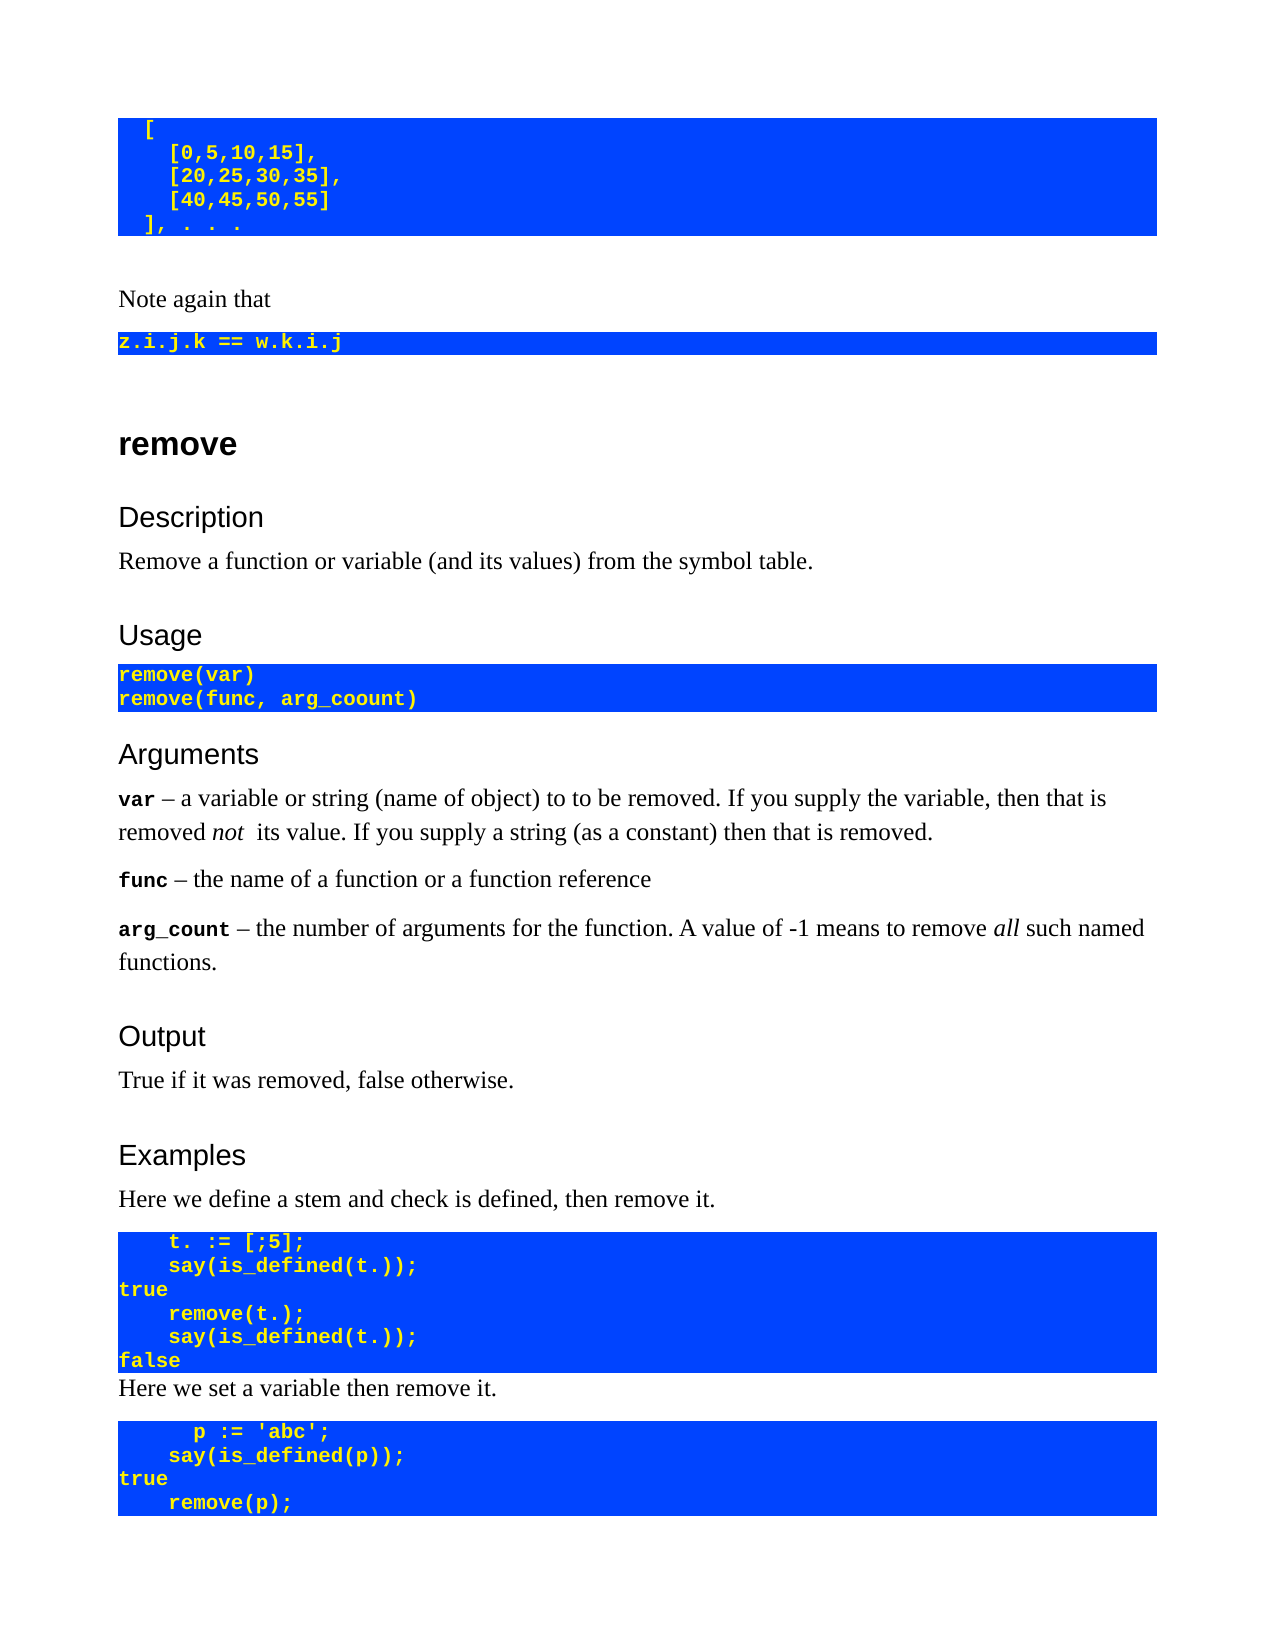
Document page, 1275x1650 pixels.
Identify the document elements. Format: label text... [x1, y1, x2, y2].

text true [118, 1468, 1157, 1492]
text func – the name of a function or a function reference [118, 864, 1157, 894]
text Here we set a variable then remove it. [118, 1373, 1157, 1402]
text remove(p); [118, 1492, 1157, 1516]
text remove(var) [118, 664, 1157, 688]
text True if it was removed, false otherwise. [118, 1065, 1157, 1094]
text t. := [;5]; [118, 1232, 1157, 1255]
text [ [118, 118, 1157, 142]
text [0,5,10,15], [118, 142, 1157, 165]
subtitle remove [118, 424, 1157, 462]
subtitle Description [118, 500, 1157, 533]
text say(is_defined(p)); [118, 1445, 1157, 1468]
subtitle Arguments [118, 737, 1157, 770]
subtitle Examples [118, 1138, 1157, 1171]
text var – a variable or string (name of object) to to be removed. If you supply the variable, then that is removed not its value. If you supply a string (as a constant) then that is removed. [118, 783, 1157, 845]
text say(is_defined(t.)); [118, 1326, 1157, 1350]
text remove(t.); [118, 1302, 1157, 1326]
text false [118, 1350, 1157, 1373]
text [20,25,30,35], [118, 165, 1157, 189]
text true [118, 1279, 1157, 1302]
text say(is_defined(t.)); [118, 1255, 1157, 1279]
subtitle Output [118, 1019, 1157, 1053]
text z.i.j.k == w.k.i.j [118, 332, 1157, 355]
text [40,45,50,55] [118, 189, 1157, 213]
text Remove a function or variable (and its values) from the symbol table. [118, 546, 1157, 574]
text arg_count – the number of arguments for the function. A value of -1 means to remove all such named functions. [118, 913, 1157, 975]
text p := 'abc'; [118, 1421, 1157, 1445]
text Note again that [118, 284, 1157, 313]
text ], . . . [118, 213, 1157, 236]
subtitle Usage [118, 618, 1157, 652]
text remove(func, arg_coount) [118, 688, 1157, 712]
text Here we define a stem and check is defined, then remove it. [118, 1184, 1157, 1213]
